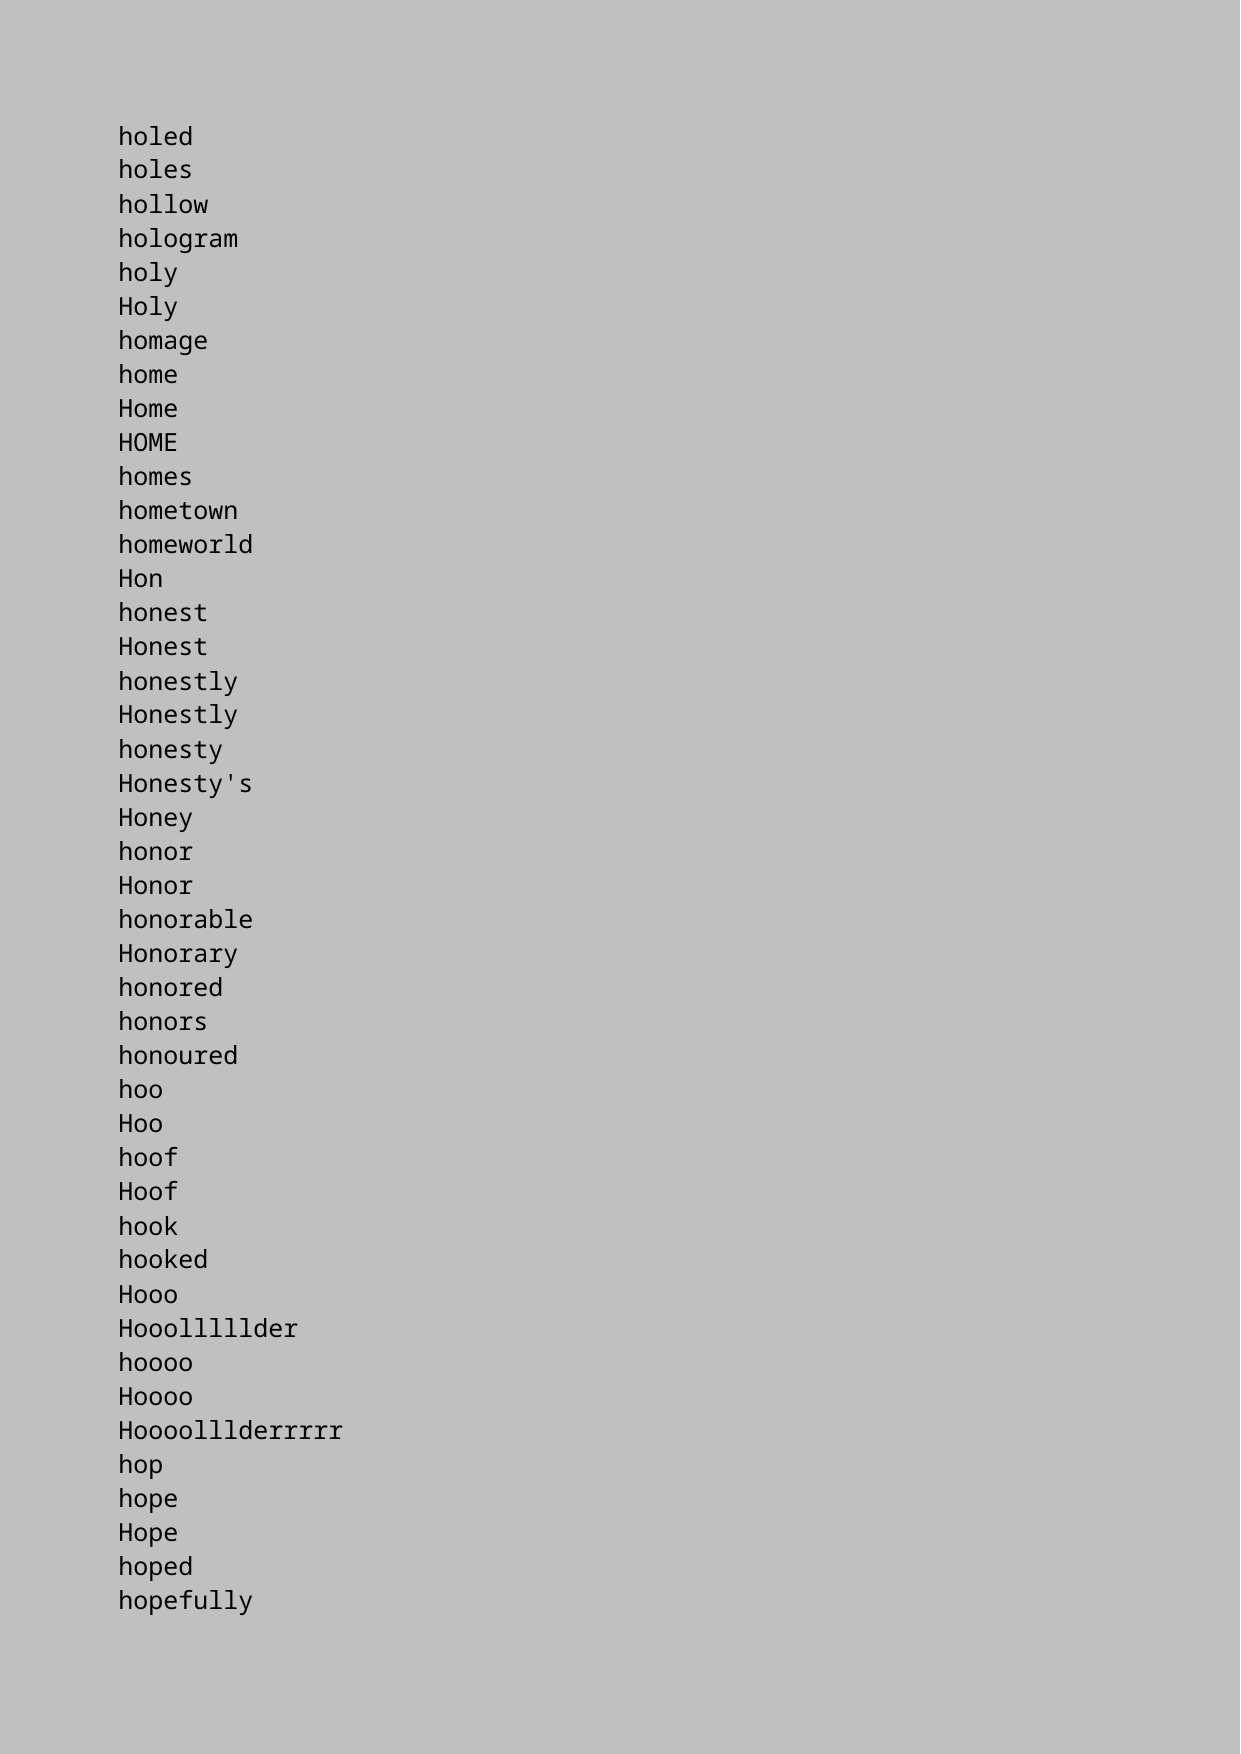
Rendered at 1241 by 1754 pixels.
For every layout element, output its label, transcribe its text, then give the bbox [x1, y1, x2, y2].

text honor [118, 833, 1122, 867]
text homes [118, 459, 1122, 493]
text Hoooo [118, 1378, 1122, 1412]
text hoooo [118, 1344, 1122, 1378]
text Honest [118, 629, 1122, 663]
text home [118, 357, 1122, 391]
text honestly [118, 663, 1122, 697]
text hopefully [118, 1583, 1122, 1617]
text honorable [118, 902, 1122, 936]
text honored [118, 970, 1122, 1004]
text homage [118, 322, 1122, 357]
text hooked [118, 1242, 1122, 1276]
text hollow [118, 186, 1122, 220]
text homeworld [118, 527, 1122, 561]
text HOME [118, 425, 1122, 459]
text honest [118, 595, 1122, 629]
text Home [118, 391, 1122, 425]
text Hooo [118, 1276, 1122, 1310]
text Hoo [118, 1106, 1122, 1140]
text honors [118, 1004, 1122, 1038]
text Holy [118, 288, 1122, 322]
text hoof [118, 1140, 1122, 1174]
text Honesty's [118, 765, 1122, 799]
text hook [118, 1208, 1122, 1242]
text hoped [118, 1549, 1122, 1583]
text hop [118, 1447, 1122, 1481]
text hologram [118, 220, 1122, 254]
text Honey [118, 799, 1122, 833]
text Hon [118, 561, 1122, 595]
text Hooolllllder [118, 1310, 1122, 1344]
text Honestly [118, 697, 1122, 731]
text holy [118, 254, 1122, 288]
text Honor [118, 867, 1122, 902]
text hoo [118, 1072, 1122, 1106]
text Hope [118, 1515, 1122, 1549]
text holed [118, 118, 1122, 152]
text Honorary [118, 936, 1122, 970]
text Hoof [118, 1174, 1122, 1208]
text Hoooolllderrrrr [118, 1412, 1122, 1447]
text hope [118, 1481, 1122, 1515]
text holes [118, 152, 1122, 186]
text honoured [118, 1038, 1122, 1072]
text honesty [118, 731, 1122, 765]
text hometown [118, 493, 1122, 527]
